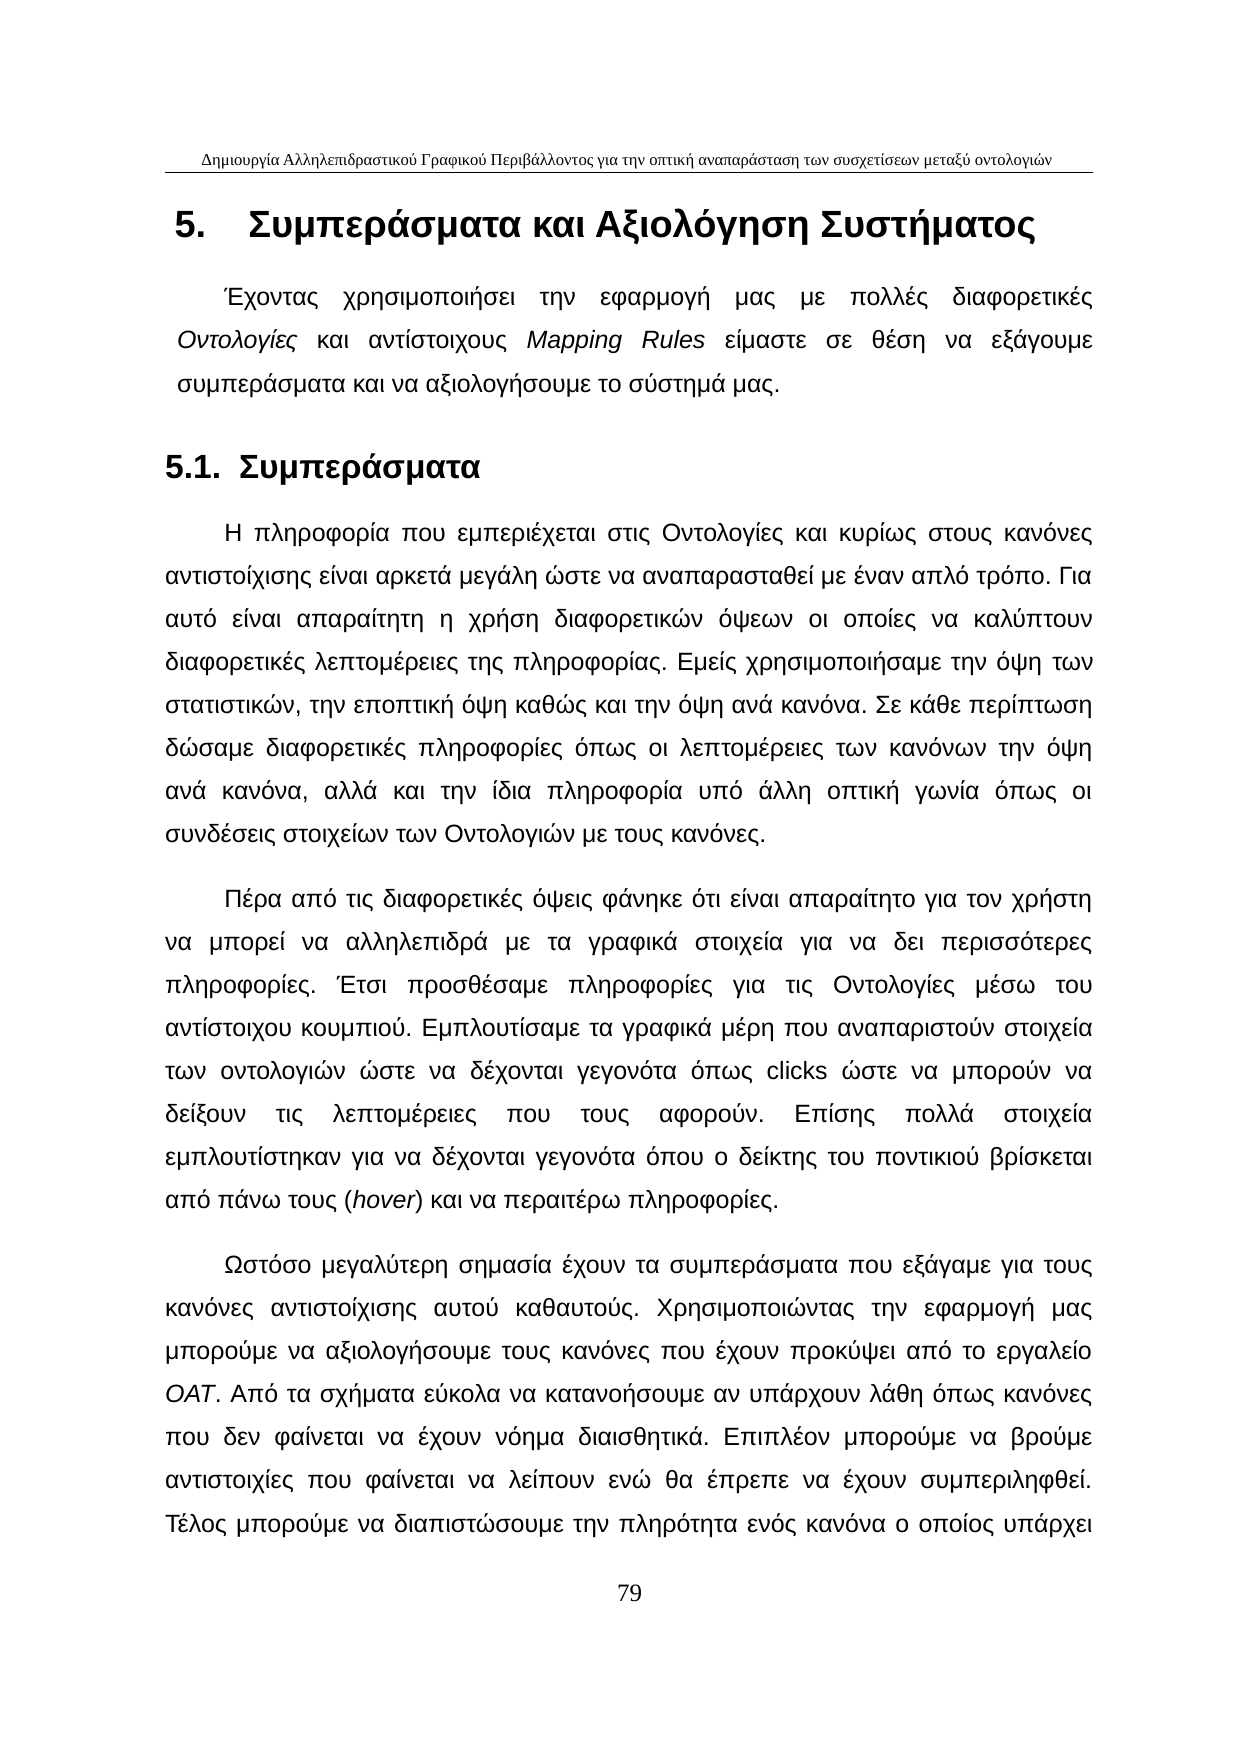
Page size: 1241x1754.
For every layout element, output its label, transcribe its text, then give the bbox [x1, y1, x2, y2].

subtitle Συμπεράσματα και Αξιολόγηση Συστήματος [174, 202, 1093, 246]
text Πέρα από τις διαφορετικές όψεις φάνηκε ότι είναι απαραίτητο για τον χρήστη να μπορεί να αλληλεπιδρά με τα γραφικά στοιχεία για να δει περισσότερες πληροφορίες. Έτσι προσθέσαμε πληροφορίες για τις Οντολογίες μέσω του αντίστοιχου κουμπιού. Εμπλουτίσαμε τα γραφικά μέρη που αναπαριστούν στοιχεία των οντολογιών ώστε να δέχονται γεγονότα όπως clicks ώστε να μπορούν να δείξουν τις λεπτομέρειες που τους αφορούν. Επίσης πολλά στοιχεία εμπλουτίστηκαν για να δέχονται γεγονότα όπου ο δείκτης του ποντικιού βρίσκεται από πάνω τους (hover) και να περαιτέρω πληροφορίες. [165, 884, 1093, 1214]
text Έχοντας χρησιμοποιήσει την εφαρμογή μας με πολλές διαφορετικές Οντολογίες και αντίστοιχους Mapping Rules είμαστε σε θέση να εξάγουμε συμπεράσματα και να αξιολογήσουμε το σύστημά μας. [177, 282, 1093, 397]
text Ωστόσο μεγαλύτερη σημασία έχουν τα συμπεράσματα που εξάγαμε για τους κανόνες αντιστοίχισης αυτού καθαυτούς. Χρησιμοποιώντας την εφαρμογή μας μπορούμε να αξιολογήσουμε τους κανόνες που έχουν προκύψει από το εργαλείο OAT. Από τα σχήματα εύκολα να κατανοήσουμε αν υπάρχουν λάθη όπως κανόνες που δεν φαίνεται να έχουν νόημα διαισθητικά. Επιπλέον μπορούμε να βρούμε αντιστοιχίες που φαίνεται να λείπουν ενώ θα έπρεπε να έχουν συμπεριληφθεί. Τέλος μπορούμε να διαπιστώσουμε την πληρότητα ενός κανόνα ο οποίος υπάρχει [165, 1250, 1093, 1537]
text Η πληροφορία που εμπεριέχεται στις Οντολογίες και κυρίως στους κανόνες αντιστοίχισης είναι αρκετά μεγάλη ώστε να αναπαρασταθεί με έναν απλό τρόπο. Για αυτό είναι απαραίτητη η χρήση διαφορετικών όψεων οι οποίες να καλύπτουν διαφορετικές λεπτομέρειες της πληροφορίας. Εμείς χρησιμοποιήσαμε την όψη των στατιστικών, την εποπτική όψη καθώς και την όψη ανά κανόνα. Σε κάθε περίπτωση δώσαμε διαφορετικές πληροφορίες όπως οι λεπτομέρειες των κανόνων την όψη ανά κανόνα, αλλά και την ίδια πληροφορία υπό άλλη οπτική γωνία όπως οι συνδέσεις στοιχείων των Οντολογιών με τους κανόνες. [165, 517, 1093, 848]
subtitle Συμπεράσματα [165, 447, 1093, 486]
